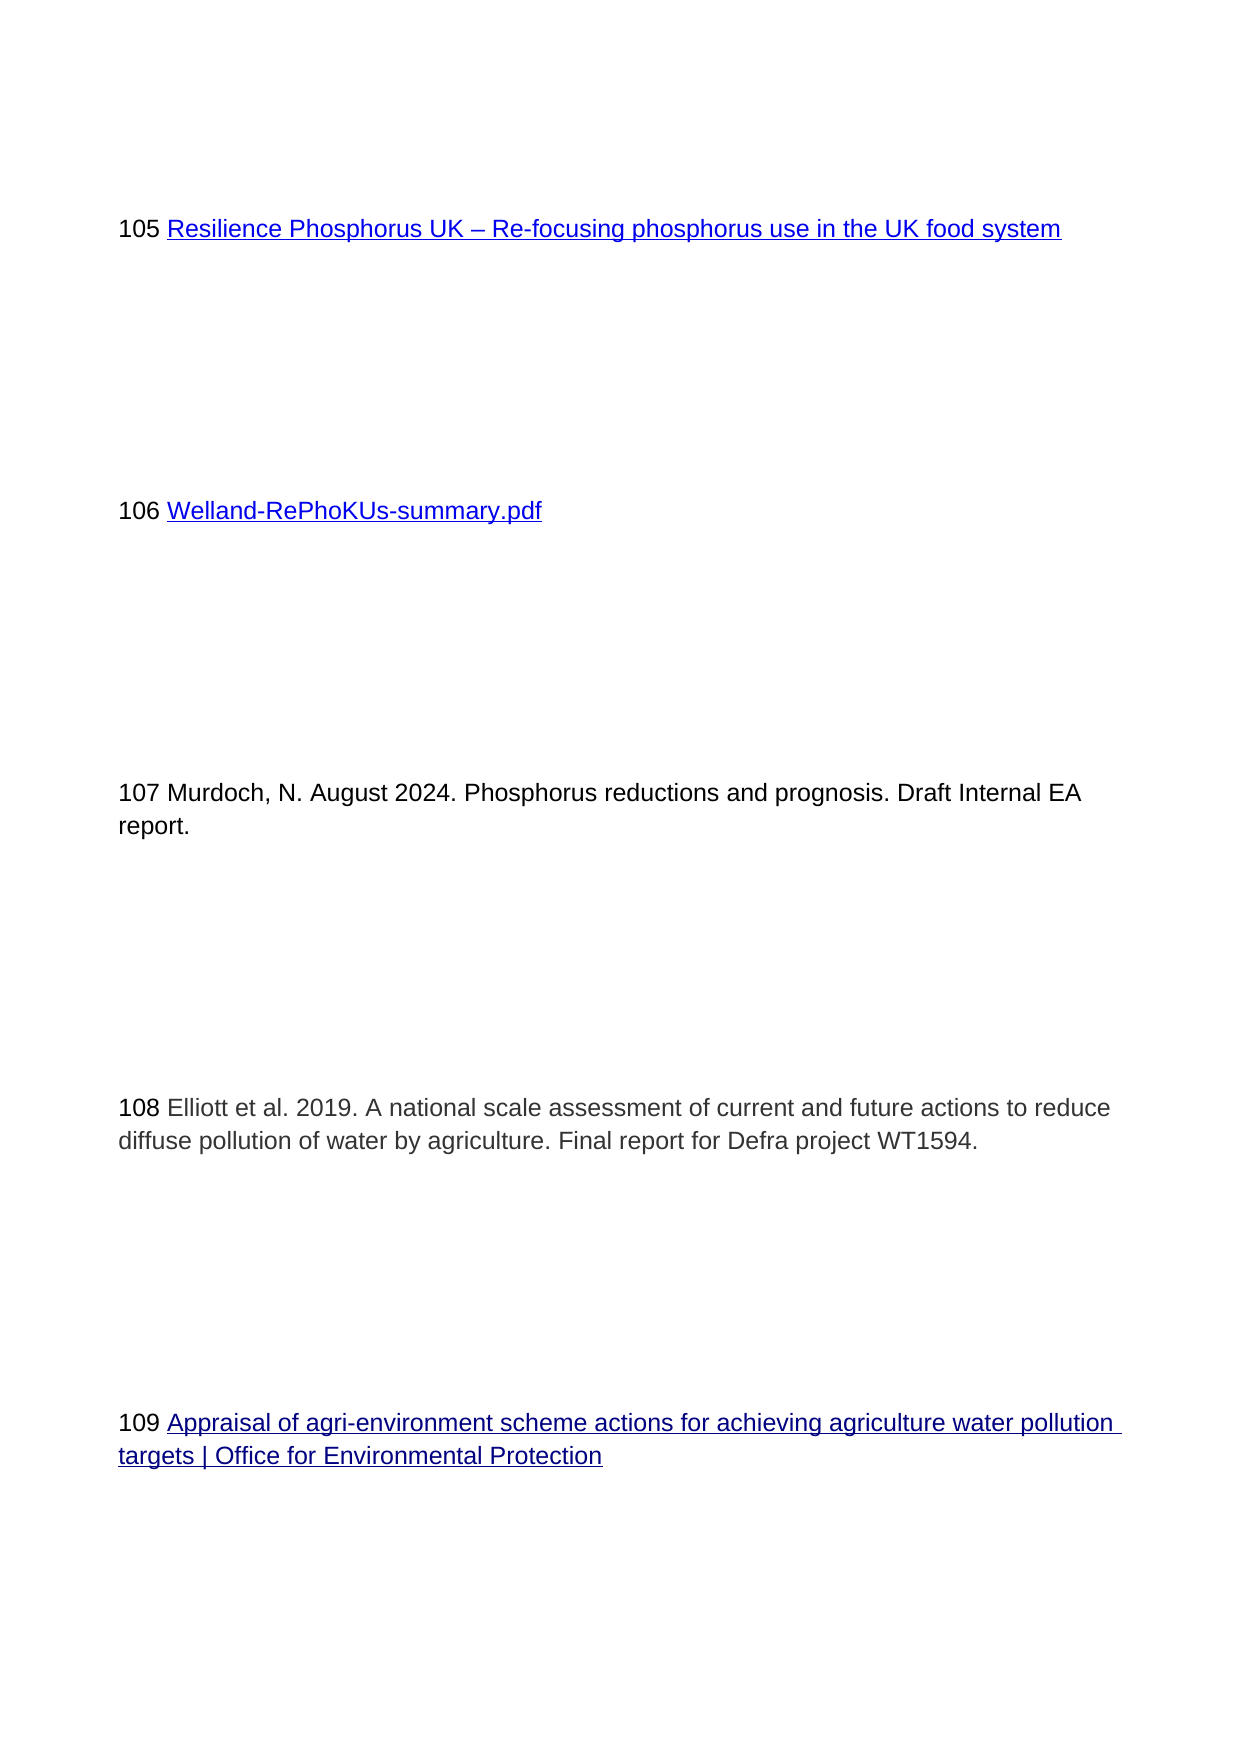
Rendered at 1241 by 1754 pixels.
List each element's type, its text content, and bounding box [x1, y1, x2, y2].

text Welland-RePhoKUs-summary.pdf [118, 496, 1122, 524]
text Appraisal of agri-environment scheme actions for achieving agriculture water pollution targets | Office for Environmental Protection [118, 1408, 1122, 1470]
text Resilience Phosphorus UK – Re-focusing phosphorus use in the UK food system [118, 214, 1122, 242]
text Elliott et al. 2019. A national scale assessment of current and future actions to reduce diffuse pollution of water by agriculture. Final report for Defra project WT1594. [118, 1093, 1122, 1155]
text Murdoch, N. August 2024. Phosphorus reductions and prognosis. Draft Internal EA report. [118, 778, 1122, 839]
